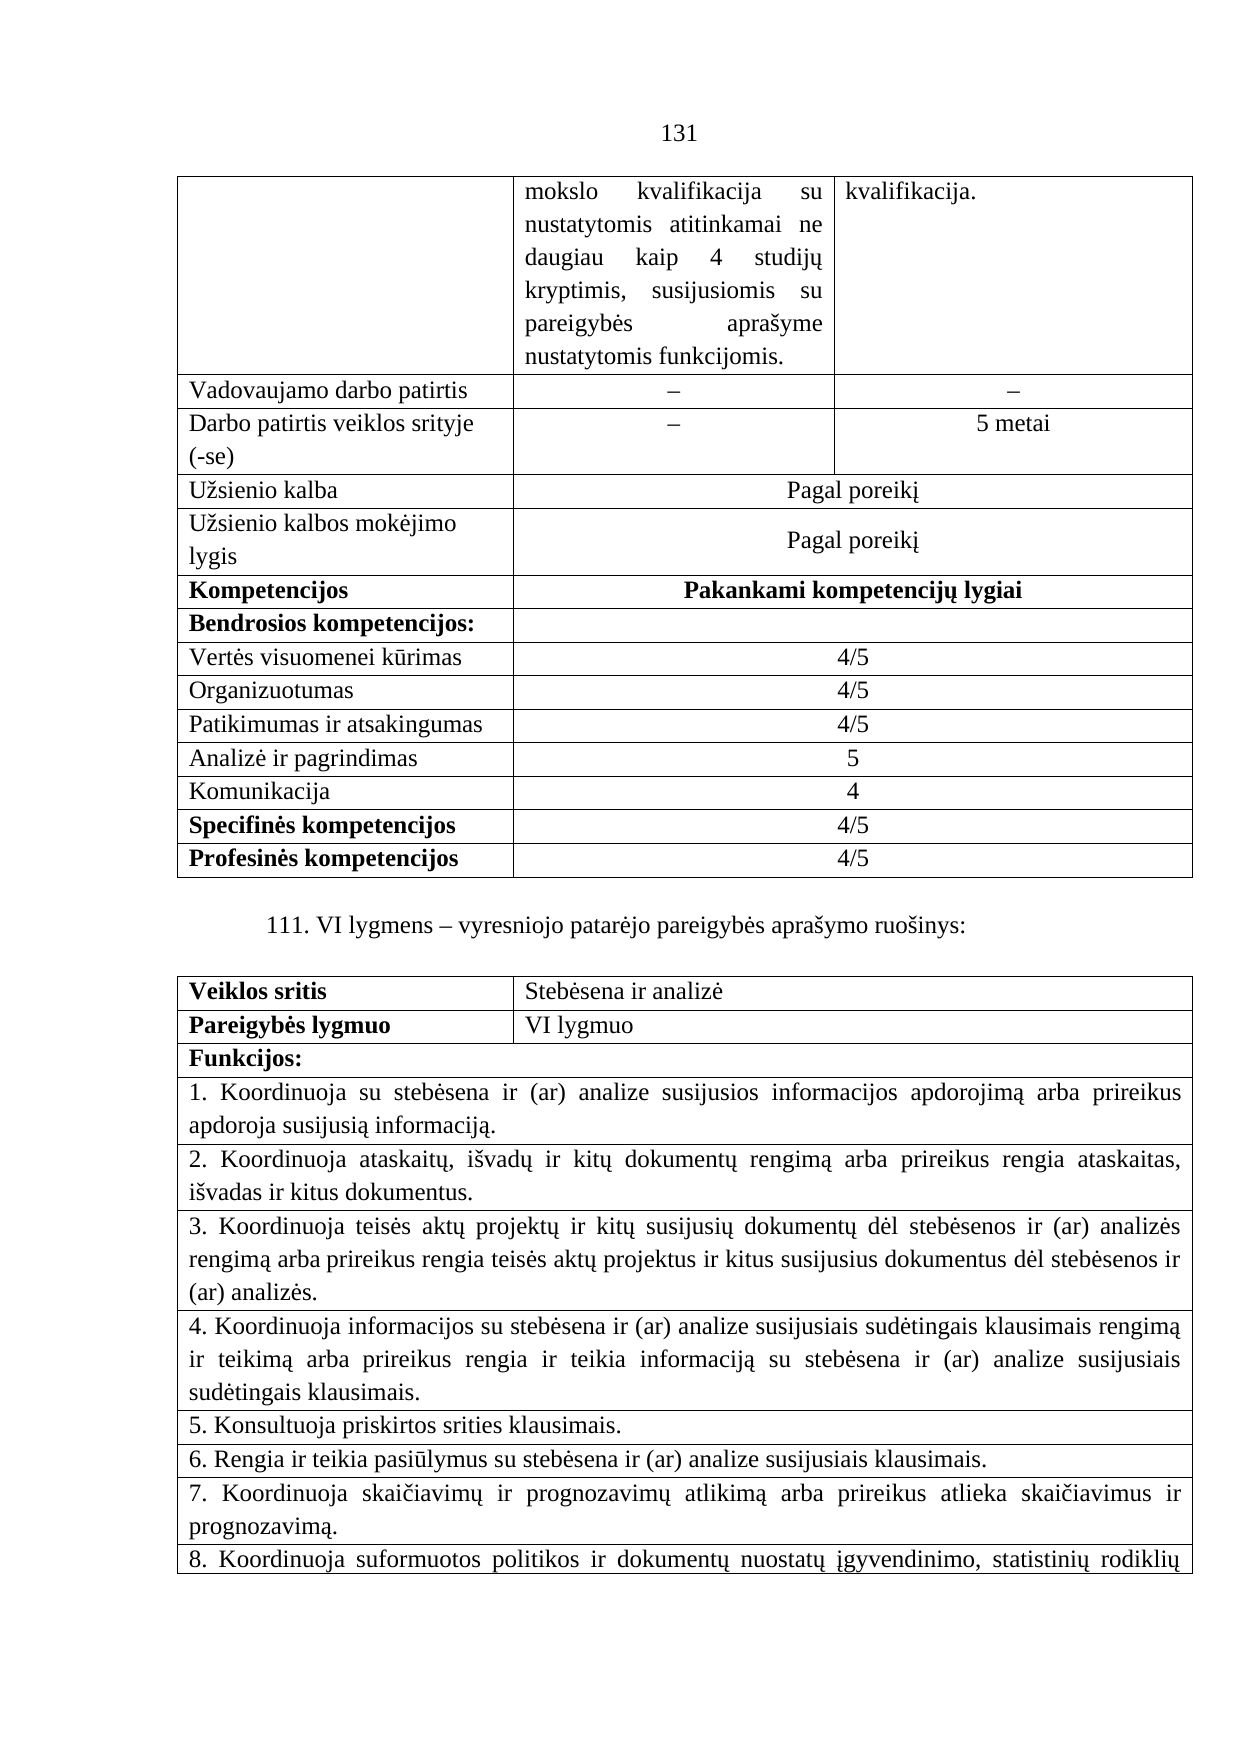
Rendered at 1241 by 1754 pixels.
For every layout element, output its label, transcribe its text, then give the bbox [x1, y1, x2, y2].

table_cell Specifinės kompetencijos [178, 810, 513, 843]
table_cell Patikimumas ir atsakingumas [178, 710, 513, 742]
table_cell 6. Rengia ir teikia pasiūlymus su stebėsena ir (ar) analize susijusiais klausimais. [178, 1445, 1192, 1477]
table_cell 4/5 [514, 810, 1192, 843]
table_cell [514, 609, 1192, 642]
table_cell Užsienio kalba [178, 475, 513, 508]
table_cell – [835, 375, 1192, 408]
table_header Veiklos sritis [178, 977, 513, 1009]
table_cell Organizuotumas [178, 676, 513, 709]
table_header Stebėsena ir analizė [514, 977, 1192, 1009]
table_cell – [514, 409, 834, 474]
table_cell Pakankami kompetencijų lygiai [514, 576, 1192, 608]
table_cell Funkcijos: [178, 1044, 1192, 1077]
text 111. VI lygmens – vyresniojo patarėjo pareigybės aprašymo ruošinys: [177, 910, 1181, 939]
table_cell 5 metai [835, 409, 1192, 474]
table_cell 1. Koordinuoja su stebėsena ir (ar) analize susijusios informacijos apdorojimą arba prireikus apdoroja susijusią informaciją. [178, 1078, 1192, 1143]
table_cell Analizė ir pagrindimas [178, 743, 513, 776]
table_cell Darbo patirtis veiklos srityje (-se) [178, 409, 513, 474]
table_cell Pagal poreikį [514, 509, 1192, 574]
table_cell Bendrosios kompetencijos: [178, 609, 513, 642]
table_cell Vertės visuomenei kūrimas [178, 643, 513, 675]
table_cell 4/5 [514, 676, 1192, 709]
table_cell – [514, 375, 834, 408]
table_cell Pareigybės lygmuo [178, 1011, 513, 1043]
table_cell kvalifikacija. [835, 177, 1192, 374]
table_cell 4 [514, 777, 1192, 809]
table_cell mokslo kvalifikacija su nustatytomis atitinkamai ne daugiau kaip 4 studijų kryptimis, susijusiomis su pareigybės aprašyme nustatytomis funkcijomis. [514, 177, 834, 374]
table_cell 2. Koordinuoja ataskaitų, išvadų ir kitų dokumentų rengimą arba prireikus rengia ataskaitas, išvadas ir kitus dokumentus. [178, 1145, 1192, 1210]
table_cell Profesinės kompetencijos [178, 844, 513, 876]
table_cell 8. Koordinuoja suformuotos politikos ir dokumentų nuostatų įgyvendinimo, statistinių rodiklių [178, 1545, 1192, 1573]
table_cell 4. Koordinuoja informacijos su stebėsena ir (ar) analize susijusiais sudėtingais klausimais rengimą ir teikimą arba prireikus rengia ir teikia informaciją su stebėsena ir (ar) analize susijusiais sudėtingais klausimais. [178, 1311, 1192, 1410]
table_cell 4/5 [514, 643, 1192, 675]
table_cell Kompetencijos [178, 576, 513, 608]
table_cell 4/5 [514, 710, 1192, 742]
table_cell 3. Koordinuoja teisės aktų projektų ir kitų susijusių dokumentų dėl stebėsenos ir (ar) analizės rengimą arba prireikus rengia teisės aktų projektus ir kitus susijusius dokumentus dėl stebėsenos ir (ar) analizės. [178, 1211, 1192, 1310]
table_cell Pagal poreikį [514, 475, 1192, 508]
table_cell Komunikacija [178, 777, 513, 809]
table_cell Vadovaujamo darbo patirtis [178, 375, 513, 408]
table_cell [178, 177, 513, 374]
table_cell 4/5 [514, 844, 1192, 876]
table_cell 5 [514, 743, 1192, 776]
table_cell VI lygmuo [514, 1011, 1192, 1043]
table_cell 7. Koordinuoja skaičiavimų ir prognozavimų atlikimą arba prireikus atlieka skaičiavimus ir prognozavimą. [178, 1478, 1192, 1544]
table_cell Užsienio kalbos mokėjimo lygis [178, 509, 513, 574]
table_cell 5. Konsultuoja priskirtos srities klausimais. [178, 1411, 1192, 1444]
